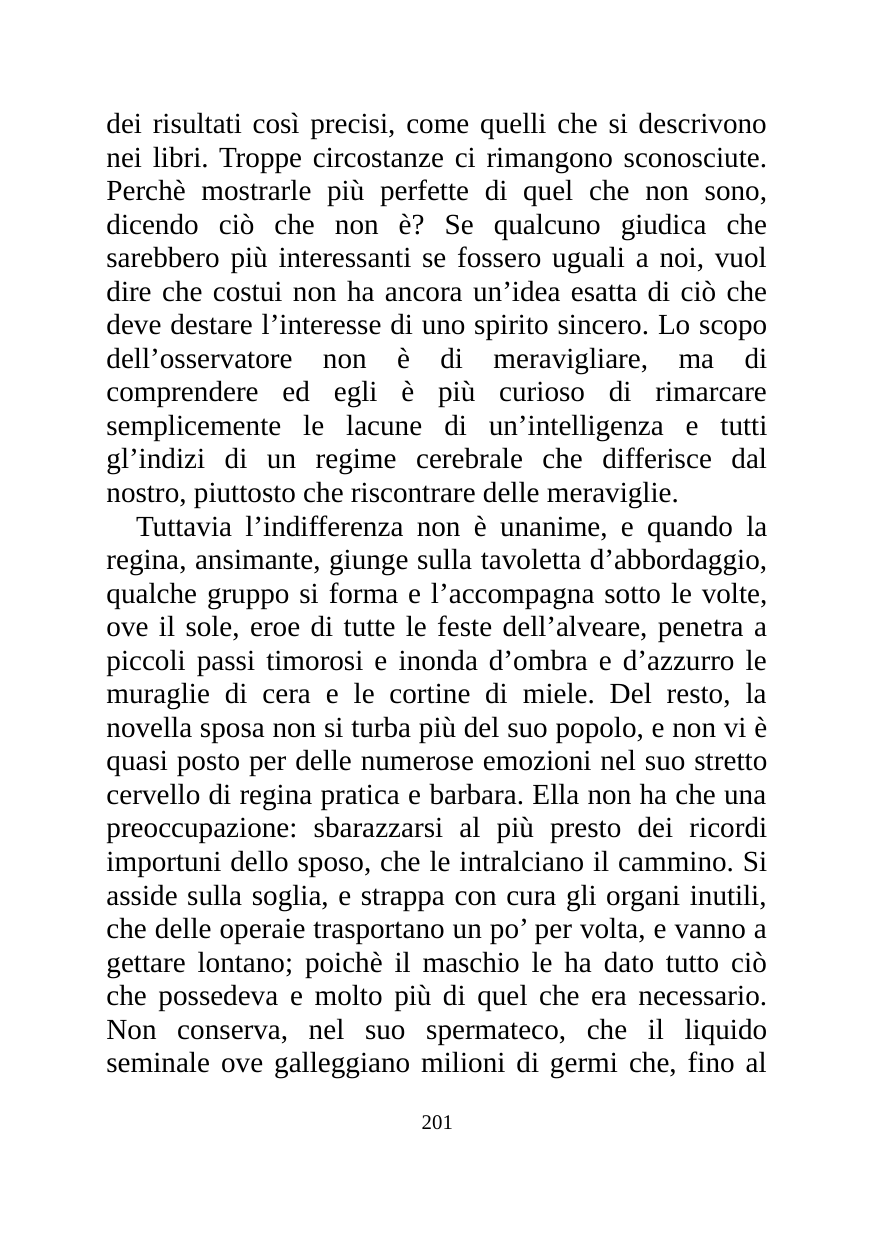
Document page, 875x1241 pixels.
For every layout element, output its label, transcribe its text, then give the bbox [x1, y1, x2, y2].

text Tuttavia l’indifferenza non è unanime, e quando la regina, ansimante, giunge sulla tavoletta d’abbordaggio, qualche gruppo si forma e l’accompagna sotto le volte, ove il sole, eroe di tutte le feste dell’alveare, penetra a piccoli passi timorosi e inonda d’ombra e d’azzurro le muraglie di cera e le cortine di miele. Del resto, la novella sposa non si turba più del suo popolo, e non vi è quasi posto per delle numerose emozioni nel suo stretto cervello di regina pratica e barbara. Ella non ha che una preoccupazione: sbarazzarsi al più presto dei ricordi importuni dello sposo, che le intralciano il cammino. Si asside sulla soglia, e strappa con cura gli organi inutili, che delle operaie trasportano un po’ per volta, e vanno a gettare lontano; poichè il maschio le ha dato tutto ciò che possedeva e molto più di quel che era necessario. Non conserva, nel suo spermateco, che il liquido seminale ove galleggiano milioni di germi che, fino al [106, 509, 768, 1079]
text dei risultati così precisi, come quelli che si descrivono nei libri. Troppe circostanze ci rimangono sconosciute. Perchè mostrarle più perfette di quel che non sono, dicendo ciò che non è? Se qualcuno giudica che sarebbero più interessanti se fossero uguali a noi, vuol dire che costui non ha ancora un’idea esatta di ciò che deve destare l’interesse di uno spirito sincero. Lo scopo dell’osservatore non è di meravigliare, ma di comprendere ed egli è più curioso di rimarcare semplicemente le lacune di un’intelligenza e tutti gl’indizi di un regime cerebrale che differisce dal nostro, piuttosto che riscontrare delle meraviglie. [106, 106, 768, 509]
